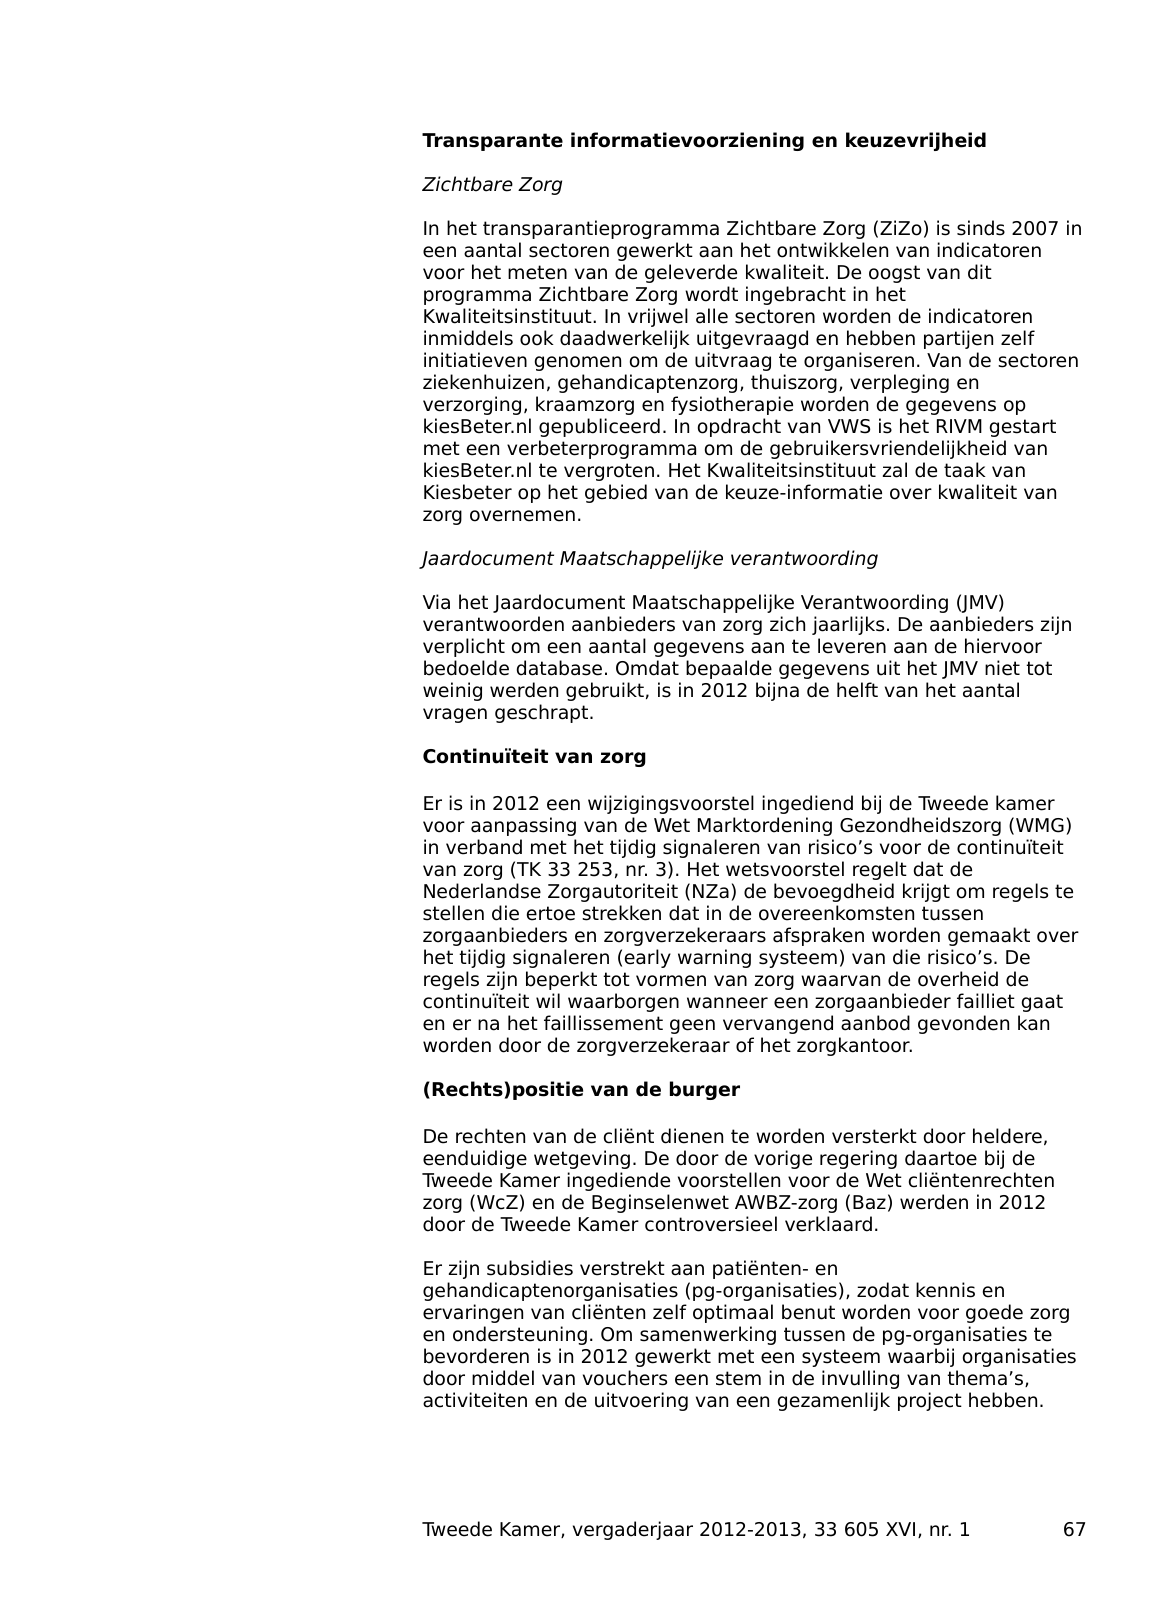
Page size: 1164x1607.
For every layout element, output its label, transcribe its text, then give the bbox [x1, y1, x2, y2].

text Er zijn subsidies verstrekt aan patiënten- en gehandicaptenorganisaties (pg-organisaties), zodat kennis en ervaringen van cliënten zelf optimaal benut worden voor goede zorg en ondersteuning. Om samenwerking tussen de pg-organisaties te bevorderen is in 2012 gewerkt met een systeem waarbij organisaties door middel van vouchers een stem in de invulling van thema’s, activiteiten en de uitvoering van een gezamenlijk project hebben. [422, 1258, 1087, 1412]
text De rechten van de cliënt dienen te worden versterkt door heldere, eenduidige wetgeving. De door de vorige regering daartoe bij de Tweede Kamer ingediende voorstellen voor de Wet cliëntenrechten zorg (WcZ) en de Beginselenwet AWBZ-zorg (Baz) werden in 2012 door de Tweede Kamer controversieel verklaard. [422, 1126, 1087, 1236]
subtitle (Rechts)positie van de burger [422, 1079, 1087, 1101]
subtitle Zichtbare Zorg [422, 174, 1087, 196]
subtitle Jaardocument Maatschappelijke verantwoording [422, 548, 1087, 570]
text In het transparantieprogramma Zichtbare Zorg (ZiZo) is sinds 2007 in een aantal sectoren gewerkt aan het ontwikkelen van indicatoren voor het meten van de geleverde kwaliteit. De oogst van dit programma Zichtbare Zorg wordt ingebracht in het Kwaliteitsinstituut. In vrijwel alle sectoren worden de indicatoren inmiddels ook daadwerkelijk uitgevraagd en hebben partijen zelf initiatieven genomen om de uitvraag te organiseren. Van de sectoren ziekenhuizen, gehandicaptenzorg, thuiszorg, verpleging en verzorging, kraamzorg en fysiotherapie worden de gegevens op kiesBeter.nl gepubliceerd. In opdracht van VWS is het RIVM gestart met een verbeterprogramma om de gebruikersvriendelijkheid van kiesBeter.nl te vergroten. Het Kwaliteitsinstituut zal de taak van Kiesbeter op het gebied van de keuze-informatie over kwaliteit van zorg overnemen. [422, 218, 1087, 526]
subtitle Continuïteit van zorg [422, 746, 1087, 768]
subtitle Transparante informatievoorziening en keuzevrijheid [422, 130, 1087, 152]
text Via het Jaardocument Maatschappelijke Verantwoording (JMV) verantwoorden aanbieders van zorg zich jaarlijks. De aanbieders zijn verplicht om een aantal gegevens aan te leveren aan de hiervoor bedoelde database. Omdat bepaalde gegevens uit het JMV niet tot weinig werden gebruikt, is in 2012 bijna de helft van het aantal vragen geschrapt. [422, 592, 1087, 724]
text Er is in 2012 een wijzigingsvoorstel ingediend bij de Tweede kamer voor aanpassing van de Wet Marktordening Gezondheidszorg (WMG) in verband met het tijdig signaleren van risico’s voor de continuïteit van zorg (TK 33 253, nr. 3). Het wetsvoorstel regelt dat de Nederlandse Zorgautoriteit (NZa) de bevoegdheid krijgt om regels te stellen die ertoe strekken dat in de overeenkomsten tussen zorgaanbieders en zorgverzekeraars afspraken worden gemaakt over het tijdig signaleren (early warning systeem) van die risico’s. De regels zijn beperkt tot vormen van zorg waarvan de overheid de continuïteit wil waarborgen wanneer een zorgaanbieder failliet gaat en er na het faillissement geen vervangend aanbod gevonden kan worden door de zorgverzekeraar of het zorgkantoor. [422, 793, 1087, 1057]
